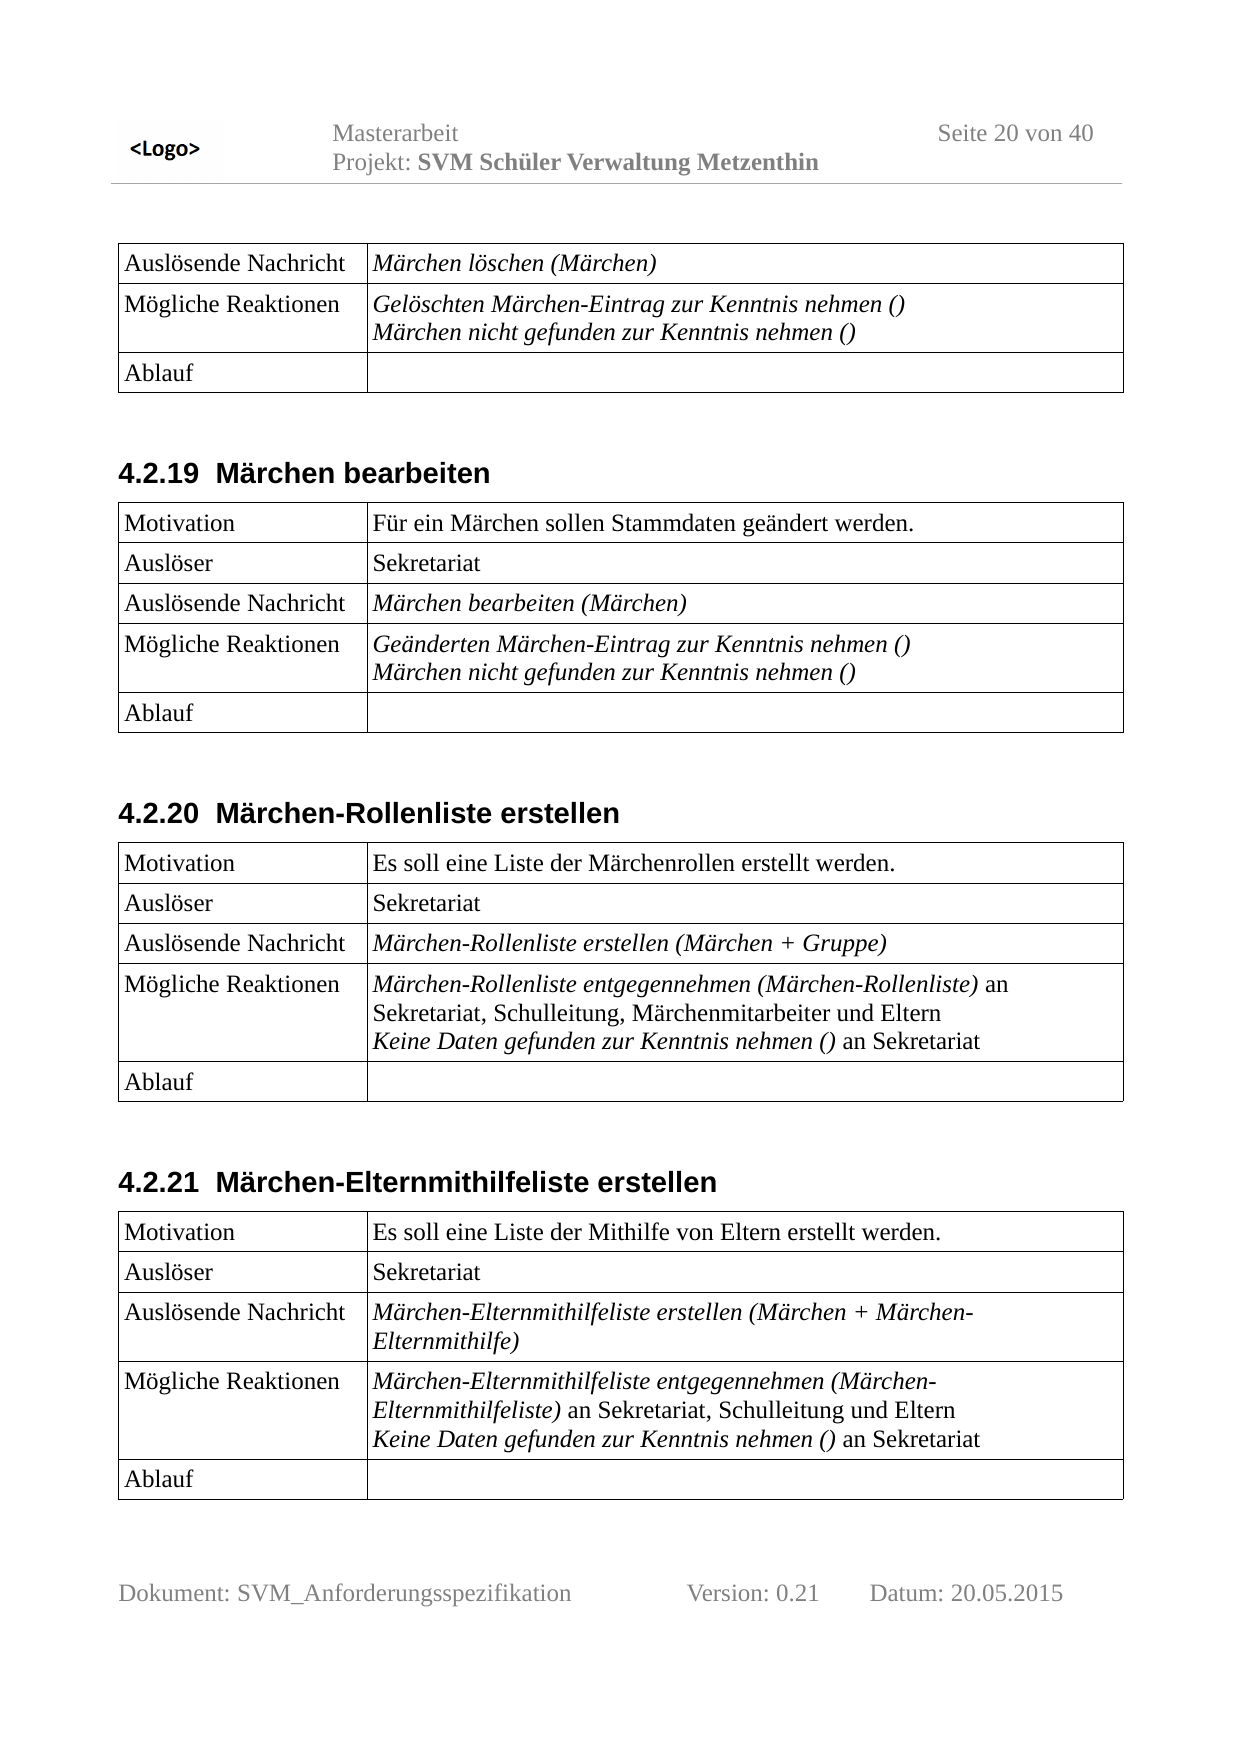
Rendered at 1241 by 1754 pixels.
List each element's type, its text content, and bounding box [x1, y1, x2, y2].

table_cell Märchen-Rollenliste entgegennehmen (Märchen-Rollenliste) an Sekretariat, Schulleitung, Märchenmitarbeiter und Eltern Keine Daten gefunden zur Kenntnis nehmen () an Sekretariat [368, 964, 1123, 1061]
table_cell Gelöschten Märchen-Eintrag zur Kenntnis nehmen () Märchen nicht gefunden zur Kenntnis nehmen () [368, 284, 1123, 352]
table_cell Sekretariat [368, 884, 1123, 923]
table_cell Auslösende Nachricht [119, 584, 367, 623]
table_cell [368, 1460, 1123, 1499]
table_cell Märchen bearbeiten (Märchen) [368, 584, 1123, 623]
table_cell Geänderten Märchen-Eintrag zur Kenntnis nehmen () Märchen nicht gefunden zur Kenntnis nehmen () [368, 624, 1123, 692]
table_cell Ablauf [119, 353, 367, 392]
table_cell Märchen-Elternmithilfeliste erstellen (Märchen + Märchen-Elternmithilfe) [368, 1293, 1123, 1361]
table_cell Mögliche Reaktionen [119, 624, 367, 692]
table_header Motivation [119, 503, 367, 542]
table_cell Ablauf [119, 693, 367, 732]
subtitle Märchen-Rollenliste erstellen [118, 796, 1122, 829]
table_header Für ein Märchen sollen Stammdaten geändert werden. [368, 503, 1123, 542]
table_cell Mögliche Reaktionen [119, 284, 367, 352]
table_cell Auslösende Nachricht [119, 924, 367, 963]
table_cell Sekretariat [368, 543, 1123, 583]
table_cell Auslöser [119, 884, 367, 923]
table_cell Auslösende Nachricht [119, 244, 367, 283]
table_cell Ablauf [119, 1460, 367, 1499]
table_cell [368, 693, 1123, 732]
table_cell Märchen löschen (Märchen) [368, 244, 1123, 283]
table_cell [368, 353, 1123, 392]
table_cell Auslöser [119, 1252, 367, 1292]
table_header Es soll eine Liste der Märchenrollen erstellt werden. [368, 843, 1123, 882]
table_cell Ablauf [119, 1062, 367, 1101]
picture [118, 118, 224, 183]
table_header Motivation [119, 1212, 367, 1251]
table_cell Auslöser [119, 543, 367, 583]
table_header Motivation [119, 843, 367, 882]
table_cell Märchen-Elternmithilfeliste entgegennehmen (Märchen-Elternmithilfeliste) an Sekretariat, Schulleitung und Eltern Keine Daten gefunden zur Kenntnis nehmen () an Sekretariat [368, 1362, 1123, 1458]
table_header Es soll eine Liste der Mithilfe von Eltern erstellt werden. [368, 1212, 1123, 1251]
table_cell [368, 1062, 1123, 1101]
table_cell Auslösende Nachricht [119, 1293, 367, 1361]
table_cell Märchen-Rollenliste erstellen (Märchen + Gruppe) [368, 924, 1123, 963]
subtitle Märchen bearbeiten [118, 456, 1122, 489]
subtitle Märchen-Elternmithilfeliste erstellen [118, 1165, 1122, 1198]
table_cell Mögliche Reaktionen [119, 1362, 367, 1458]
table_cell Mögliche Reaktionen [119, 964, 367, 1061]
table_cell Sekretariat [368, 1252, 1123, 1292]
